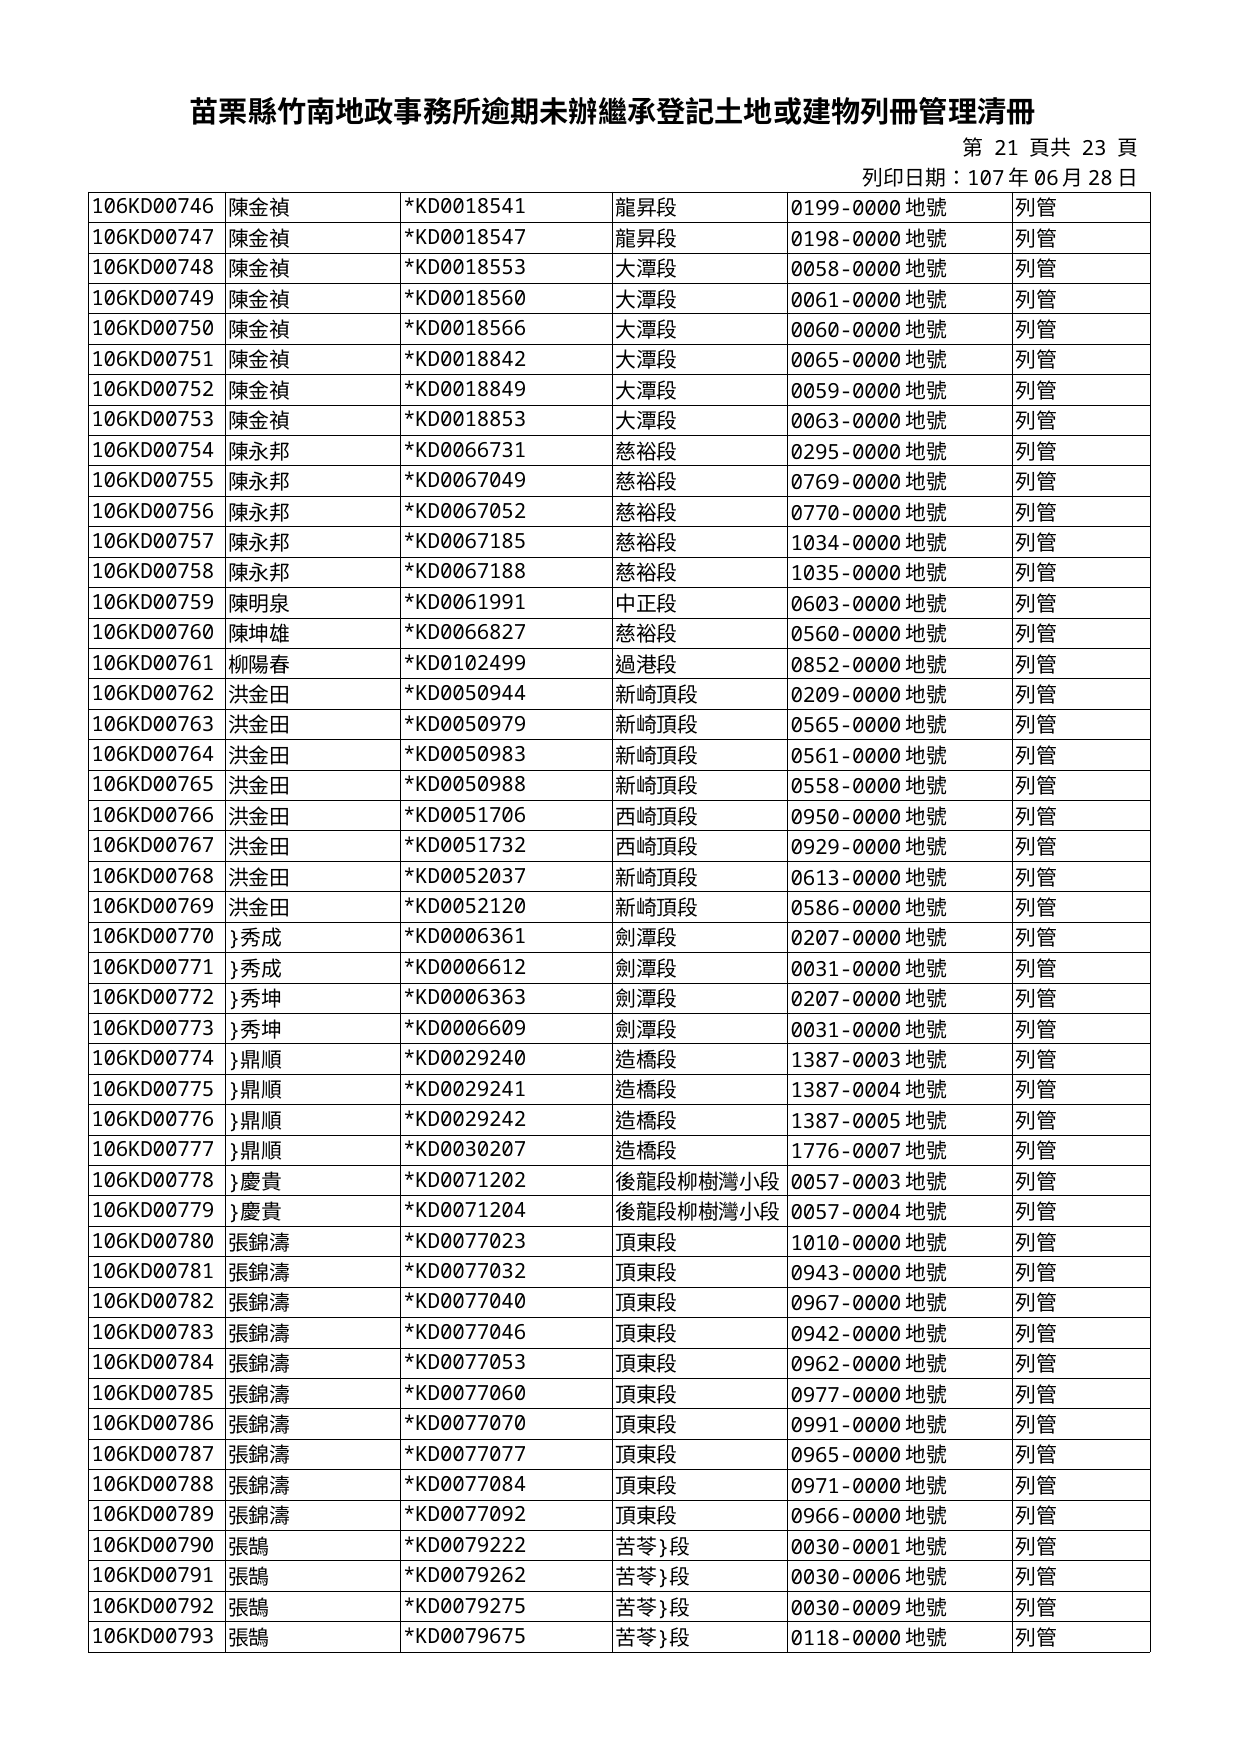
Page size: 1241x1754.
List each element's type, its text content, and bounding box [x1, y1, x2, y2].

table_cell 列管 [1013, 436, 1150, 465]
table_cell 列管 [1013, 1379, 1150, 1408]
table_cell 列管 [1013, 1318, 1150, 1347]
table_cell 106KD00748 [89, 254, 225, 283]
table_cell *KD0050988 [401, 771, 612, 800]
table_cell 106KD00768 [89, 862, 225, 891]
table_cell 柳陽春 [226, 649, 400, 678]
table_cell 陳永邦 [226, 527, 400, 557]
table_cell *KD0018842 [401, 345, 612, 374]
table_cell *KD0052037 [401, 862, 612, 891]
table_cell *KD0102499 [401, 649, 612, 678]
table_cell 陳金禎 [226, 345, 400, 374]
table_cell *KD0079262 [401, 1561, 612, 1591]
table_cell 106KD00769 [89, 892, 225, 922]
table_cell 大潭段 [613, 375, 787, 404]
table_cell 106KD00782 [89, 1288, 225, 1317]
table_cell 106KD00778 [89, 1166, 225, 1195]
table_cell 106KD00765 [89, 771, 225, 800]
table_cell 0586-0000地號 [788, 892, 1012, 922]
table_cell 慈裕段 [613, 558, 787, 587]
table_cell *KD0077077 [401, 1440, 612, 1469]
table_cell 張鵠 [226, 1622, 400, 1652]
table_cell 106KD00756 [89, 497, 225, 526]
table_cell 0613-0000地號 [788, 862, 1012, 891]
table_cell 頂東段 [613, 1288, 787, 1317]
table_cell 0059-0000地號 [788, 375, 1012, 404]
table_cell 列管 [1013, 619, 1150, 648]
table_cell *KD0018547 [401, 223, 612, 252]
table_cell 106KD00783 [89, 1318, 225, 1347]
table_cell *KD0006361 [401, 923, 612, 952]
table_cell 0061-0000地號 [788, 284, 1012, 313]
table_cell 龍昇段 [613, 223, 787, 252]
table_cell 頂東段 [613, 1379, 787, 1408]
table_cell }鼎順 [226, 1136, 400, 1165]
table_cell *KD0077053 [401, 1349, 612, 1378]
table_cell }秀坤 [226, 1014, 400, 1043]
table_cell 0057-0004地號 [788, 1196, 1012, 1226]
table_cell 洪金田 [226, 831, 400, 861]
table_cell 張鵠 [226, 1561, 400, 1591]
table_cell 1776-0007地號 [788, 1136, 1012, 1165]
table_cell *KD0051706 [401, 801, 612, 830]
table_cell 0031-0000地號 [788, 1014, 1012, 1043]
table_cell 張鵠 [226, 1592, 400, 1621]
table_cell 新崎頂段 [613, 679, 787, 709]
table_cell 0058-0000地號 [788, 254, 1012, 283]
table_cell 106KD00767 [89, 831, 225, 861]
table_cell 陳明泉 [226, 588, 400, 617]
table_cell 列管 [1013, 984, 1150, 1013]
table_cell 列管 [1013, 1166, 1150, 1195]
table_cell *KD0018566 [401, 314, 612, 344]
table_cell 劍潭段 [613, 953, 787, 982]
table_cell 106KD00749 [89, 284, 225, 313]
table_cell 106KD00747 [89, 223, 225, 252]
table_cell 慈裕段 [613, 527, 787, 557]
table_cell 張鵠 [226, 1531, 400, 1560]
table_cell 106KD00775 [89, 1075, 225, 1104]
table_cell 頂東段 [613, 1227, 787, 1256]
table_cell }秀成 [226, 923, 400, 952]
table_cell }慶貴 [226, 1166, 400, 1195]
table_cell 列管 [1013, 406, 1150, 435]
table_cell }鼎順 [226, 1044, 400, 1074]
table_cell 106KD00776 [89, 1105, 225, 1134]
table_cell 列管 [1013, 527, 1150, 557]
table_cell 列管 [1013, 1196, 1150, 1226]
table_cell *KD0077070 [401, 1409, 612, 1439]
table_cell *KD0006363 [401, 984, 612, 1013]
table_cell 列管 [1013, 649, 1150, 678]
table_cell 0991-0000地號 [788, 1409, 1012, 1439]
table_cell 列管 [1013, 588, 1150, 617]
table_cell *KD0018853 [401, 406, 612, 435]
table_cell *KD0067185 [401, 527, 612, 557]
table_cell 106KD00771 [89, 953, 225, 982]
table_cell 列管 [1013, 1622, 1150, 1652]
table_cell *KD0050944 [401, 679, 612, 709]
table_cell 0057-0003地號 [788, 1166, 1012, 1195]
table_cell 張錦濤 [226, 1409, 400, 1439]
table_cell 0967-0000地號 [788, 1288, 1012, 1317]
table_cell 0209-0000地號 [788, 679, 1012, 709]
table_cell 0965-0000地號 [788, 1440, 1012, 1469]
table_cell *KD0067188 [401, 558, 612, 587]
table_cell 106KD00757 [89, 527, 225, 557]
table_cell 106KD00781 [89, 1257, 225, 1287]
table_cell *KD0050979 [401, 710, 612, 739]
table_cell 洪金田 [226, 710, 400, 739]
table_cell 陳金禎 [226, 314, 400, 344]
table_cell 列管 [1013, 314, 1150, 344]
table_cell *KD0029242 [401, 1105, 612, 1134]
table_cell 106KD00754 [89, 436, 225, 465]
table_cell 列管 [1013, 740, 1150, 769]
table_cell 張錦濤 [226, 1470, 400, 1499]
table_cell 慈裕段 [613, 497, 787, 526]
table_cell 列管 [1013, 1288, 1150, 1317]
table_cell 列管 [1013, 1531, 1150, 1560]
table_cell 106KD00770 [89, 923, 225, 952]
table_cell 張錦濤 [226, 1379, 400, 1408]
table_cell 陳永邦 [226, 558, 400, 587]
table_cell 106KD00746 [89, 193, 225, 222]
table_cell 張錦濤 [226, 1349, 400, 1378]
table_cell 列管 [1013, 953, 1150, 982]
table_cell 過港段 [613, 649, 787, 678]
table_cell 張錦濤 [226, 1440, 400, 1469]
table_cell 106KD00780 [89, 1227, 225, 1256]
table_cell 1010-0000地號 [788, 1227, 1012, 1256]
table_cell 洪金田 [226, 801, 400, 830]
table_cell *KD0077023 [401, 1227, 612, 1256]
table_cell 大潭段 [613, 314, 787, 344]
table_cell 列管 [1013, 1227, 1150, 1256]
table_cell 1034-0000地號 [788, 527, 1012, 557]
table_cell 0770-0000地號 [788, 497, 1012, 526]
table_cell 劍潭段 [613, 923, 787, 952]
table_cell 列管 [1013, 1440, 1150, 1469]
table_cell 106KD00773 [89, 1014, 225, 1043]
table_cell 106KD00759 [89, 588, 225, 617]
table_cell 列管 [1013, 1592, 1150, 1621]
table_cell 106KD00753 [89, 406, 225, 435]
table_cell }秀坤 [226, 984, 400, 1013]
table_cell *KD0071204 [401, 1196, 612, 1226]
table_cell *KD0077046 [401, 1318, 612, 1347]
table_cell 列管 [1013, 1075, 1150, 1104]
table_cell 造橋段 [613, 1044, 787, 1074]
table_cell 新崎頂段 [613, 771, 787, 800]
table_cell 106KD00784 [89, 1349, 225, 1378]
table_cell *KD0051732 [401, 831, 612, 861]
table_cell *KD0006612 [401, 953, 612, 982]
table_cell 0603-0000地號 [788, 588, 1012, 617]
table_cell 造橋段 [613, 1105, 787, 1134]
table_cell 106KD00779 [89, 1196, 225, 1226]
table_cell 0977-0000地號 [788, 1379, 1012, 1408]
table_cell 造橋段 [613, 1136, 787, 1165]
table_cell *KD0029241 [401, 1075, 612, 1104]
table_cell 陳坤雄 [226, 619, 400, 648]
table_cell 列管 [1013, 831, 1150, 861]
table_cell 列管 [1013, 223, 1150, 252]
table_cell 1387-0005地號 [788, 1105, 1012, 1134]
table_cell 0030-0009地號 [788, 1592, 1012, 1621]
table_cell 0030-0001地號 [788, 1531, 1012, 1560]
table_cell 0561-0000地號 [788, 740, 1012, 769]
table_cell 陳金禎 [226, 254, 400, 283]
table_cell 陳金禎 [226, 406, 400, 435]
table_cell 造橋段 [613, 1075, 787, 1104]
table_cell 列管 [1013, 1501, 1150, 1530]
table_cell 張錦濤 [226, 1257, 400, 1287]
table_cell 陳金禎 [226, 223, 400, 252]
table_cell 106KD00764 [89, 740, 225, 769]
table_cell *KD0066827 [401, 619, 612, 648]
table_cell 苦苓}段 [613, 1531, 787, 1560]
table_cell 列管 [1013, 710, 1150, 739]
table_cell 0560-0000地號 [788, 619, 1012, 648]
table_cell 頂東段 [613, 1318, 787, 1347]
table_cell 106KD00762 [89, 679, 225, 709]
table_cell 大潭段 [613, 284, 787, 313]
table_cell 劍潭段 [613, 984, 787, 1013]
table_cell 106KD00791 [89, 1561, 225, 1591]
table_cell 列管 [1013, 862, 1150, 891]
table_cell 慈裕段 [613, 436, 787, 465]
table_cell 0962-0000地號 [788, 1349, 1012, 1378]
table_cell 106KD00777 [89, 1136, 225, 1165]
table_cell 列管 [1013, 1349, 1150, 1378]
table_cell *KD0077032 [401, 1257, 612, 1287]
table_cell 106KD00788 [89, 1470, 225, 1499]
table_cell 列管 [1013, 1409, 1150, 1439]
table_cell 慈裕段 [613, 466, 787, 496]
table_cell }鼎順 [226, 1105, 400, 1134]
table_cell 106KD00790 [89, 1531, 225, 1560]
table_cell 106KD00751 [89, 345, 225, 374]
table_cell 西崎頂段 [613, 801, 787, 830]
table_cell 0031-0000地號 [788, 953, 1012, 982]
table_cell 列管 [1013, 892, 1150, 922]
table_cell 列管 [1013, 679, 1150, 709]
table_cell *KD0079675 [401, 1622, 612, 1652]
table_cell 列管 [1013, 771, 1150, 800]
table_cell 0207-0000地號 [788, 923, 1012, 952]
table_cell 洪金田 [226, 740, 400, 769]
table_cell *KD0077060 [401, 1379, 612, 1408]
table_cell *KD0018553 [401, 254, 612, 283]
table_cell 新崎頂段 [613, 862, 787, 891]
table_cell 0295-0000地號 [788, 436, 1012, 465]
table_cell *KD0079275 [401, 1592, 612, 1621]
table_cell 西崎頂段 [613, 831, 787, 861]
table_cell 0769-0000地號 [788, 466, 1012, 496]
table_cell *KD0077040 [401, 1288, 612, 1317]
table_cell *KD0018560 [401, 284, 612, 313]
table_cell 頂東段 [613, 1470, 787, 1499]
table_cell *KD0077092 [401, 1501, 612, 1530]
table_cell 106KD00793 [89, 1622, 225, 1652]
table_cell *KD0029240 [401, 1044, 612, 1074]
table_cell 0943-0000地號 [788, 1257, 1012, 1287]
table_cell 0207-0000地號 [788, 984, 1012, 1013]
table_cell 大潭段 [613, 345, 787, 374]
table_cell 106KD00763 [89, 710, 225, 739]
table_cell 洪金田 [226, 862, 400, 891]
table_cell *KD0061991 [401, 588, 612, 617]
table_cell 列管 [1013, 466, 1150, 496]
table_cell 苦苓}段 [613, 1592, 787, 1621]
table_cell 106KD00760 [89, 619, 225, 648]
table_cell 106KD00787 [89, 1440, 225, 1469]
table_cell *KD0050983 [401, 740, 612, 769]
table_cell 0199-0000地號 [788, 193, 1012, 222]
table_cell 列管 [1013, 801, 1150, 830]
table_cell 大潭段 [613, 254, 787, 283]
table_cell 106KD00766 [89, 801, 225, 830]
table_cell 1387-0004地號 [788, 1075, 1012, 1104]
table_cell 龍昇段 [613, 193, 787, 222]
table_cell 張錦濤 [226, 1318, 400, 1347]
table_cell 列管 [1013, 1044, 1150, 1074]
table_cell 陳金禎 [226, 375, 400, 404]
table_cell 106KD00750 [89, 314, 225, 344]
table_cell 0971-0000地號 [788, 1470, 1012, 1499]
table_cell 0065-0000地號 [788, 345, 1012, 374]
table_cell 列管 [1013, 558, 1150, 587]
table_cell 列管 [1013, 497, 1150, 526]
table_cell 列管 [1013, 1470, 1150, 1499]
table_cell *KD0052120 [401, 892, 612, 922]
table_cell 頂東段 [613, 1349, 787, 1378]
table_cell *KD0006609 [401, 1014, 612, 1043]
table_cell *KD0030207 [401, 1136, 612, 1165]
table_cell 106KD00772 [89, 984, 225, 1013]
table_cell 0942-0000地號 [788, 1318, 1012, 1347]
table_cell 中正段 [613, 588, 787, 617]
table_cell 106KD00786 [89, 1409, 225, 1439]
table_cell 列管 [1013, 193, 1150, 222]
table_cell 0929-0000地號 [788, 831, 1012, 861]
table_cell 列管 [1013, 375, 1150, 404]
table_cell *KD0077084 [401, 1470, 612, 1499]
table_cell 洪金田 [226, 892, 400, 922]
table_cell 0118-0000地號 [788, 1622, 1012, 1652]
table_cell 後龍段柳樹灣小段 [613, 1166, 787, 1195]
table_cell 0198-0000地號 [788, 223, 1012, 252]
table_cell 列管 [1013, 345, 1150, 374]
table_cell 列管 [1013, 1136, 1150, 1165]
table_cell 陳永邦 [226, 497, 400, 526]
table_cell 苦苓}段 [613, 1561, 787, 1591]
table_cell 張錦濤 [226, 1227, 400, 1256]
table_cell 106KD00774 [89, 1044, 225, 1074]
table_cell 106KD00792 [89, 1592, 225, 1621]
table_cell 106KD00789 [89, 1501, 225, 1530]
table_cell 新崎頂段 [613, 892, 787, 922]
table_cell 頂東段 [613, 1257, 787, 1287]
table_cell 列管 [1013, 1257, 1150, 1287]
table_cell 陳金禎 [226, 193, 400, 222]
table_cell 列管 [1013, 284, 1150, 313]
table_cell 大潭段 [613, 406, 787, 435]
table_cell 列管 [1013, 923, 1150, 952]
table_cell 106KD00761 [89, 649, 225, 678]
table_cell 劍潭段 [613, 1014, 787, 1043]
table_cell 陳永邦 [226, 436, 400, 465]
table_cell 新崎頂段 [613, 710, 787, 739]
table_cell *KD0079222 [401, 1531, 612, 1560]
table_cell 1387-0003地號 [788, 1044, 1012, 1074]
table_cell 列管 [1013, 1561, 1150, 1591]
table_cell }慶貴 [226, 1196, 400, 1226]
table_cell 106KD00752 [89, 375, 225, 404]
table_cell 新崎頂段 [613, 740, 787, 769]
table_cell }鼎順 [226, 1075, 400, 1104]
table_cell 列管 [1013, 254, 1150, 283]
table_cell 0558-0000地號 [788, 771, 1012, 800]
table_cell 1035-0000地號 [788, 558, 1012, 587]
table_cell *KD0018849 [401, 375, 612, 404]
table_cell 洪金田 [226, 679, 400, 709]
table_cell 洪金田 [226, 771, 400, 800]
table_cell 106KD00755 [89, 466, 225, 496]
table_cell *KD0067049 [401, 466, 612, 496]
table_cell 106KD00758 [89, 558, 225, 587]
table_cell 0060-0000地號 [788, 314, 1012, 344]
table_cell 慈裕段 [613, 619, 787, 648]
table_cell 0030-0006地號 [788, 1561, 1012, 1591]
table_cell 苦苓}段 [613, 1622, 787, 1652]
table_cell 106KD00785 [89, 1379, 225, 1408]
table_cell *KD0066731 [401, 436, 612, 465]
table_cell 後龍段柳樹灣小段 [613, 1196, 787, 1226]
table_cell *KD0018541 [401, 193, 612, 222]
table_cell 0950-0000地號 [788, 801, 1012, 830]
table_cell 頂東段 [613, 1501, 787, 1530]
table_cell 0063-0000地號 [788, 406, 1012, 435]
table_cell 0565-0000地號 [788, 710, 1012, 739]
table_cell }秀成 [226, 953, 400, 982]
table_cell 列管 [1013, 1014, 1150, 1043]
table_cell 頂東段 [613, 1409, 787, 1439]
table_cell 張錦濤 [226, 1501, 400, 1530]
table_cell *KD0067052 [401, 497, 612, 526]
table_cell 陳永邦 [226, 466, 400, 496]
table_cell 陳金禎 [226, 284, 400, 313]
table_cell *KD0071202 [401, 1166, 612, 1195]
table_cell 0966-0000地號 [788, 1501, 1012, 1530]
table_cell 列管 [1013, 1105, 1150, 1134]
table_cell 張錦濤 [226, 1288, 400, 1317]
table_cell 頂東段 [613, 1440, 787, 1469]
table_cell 0852-0000地號 [788, 649, 1012, 678]
